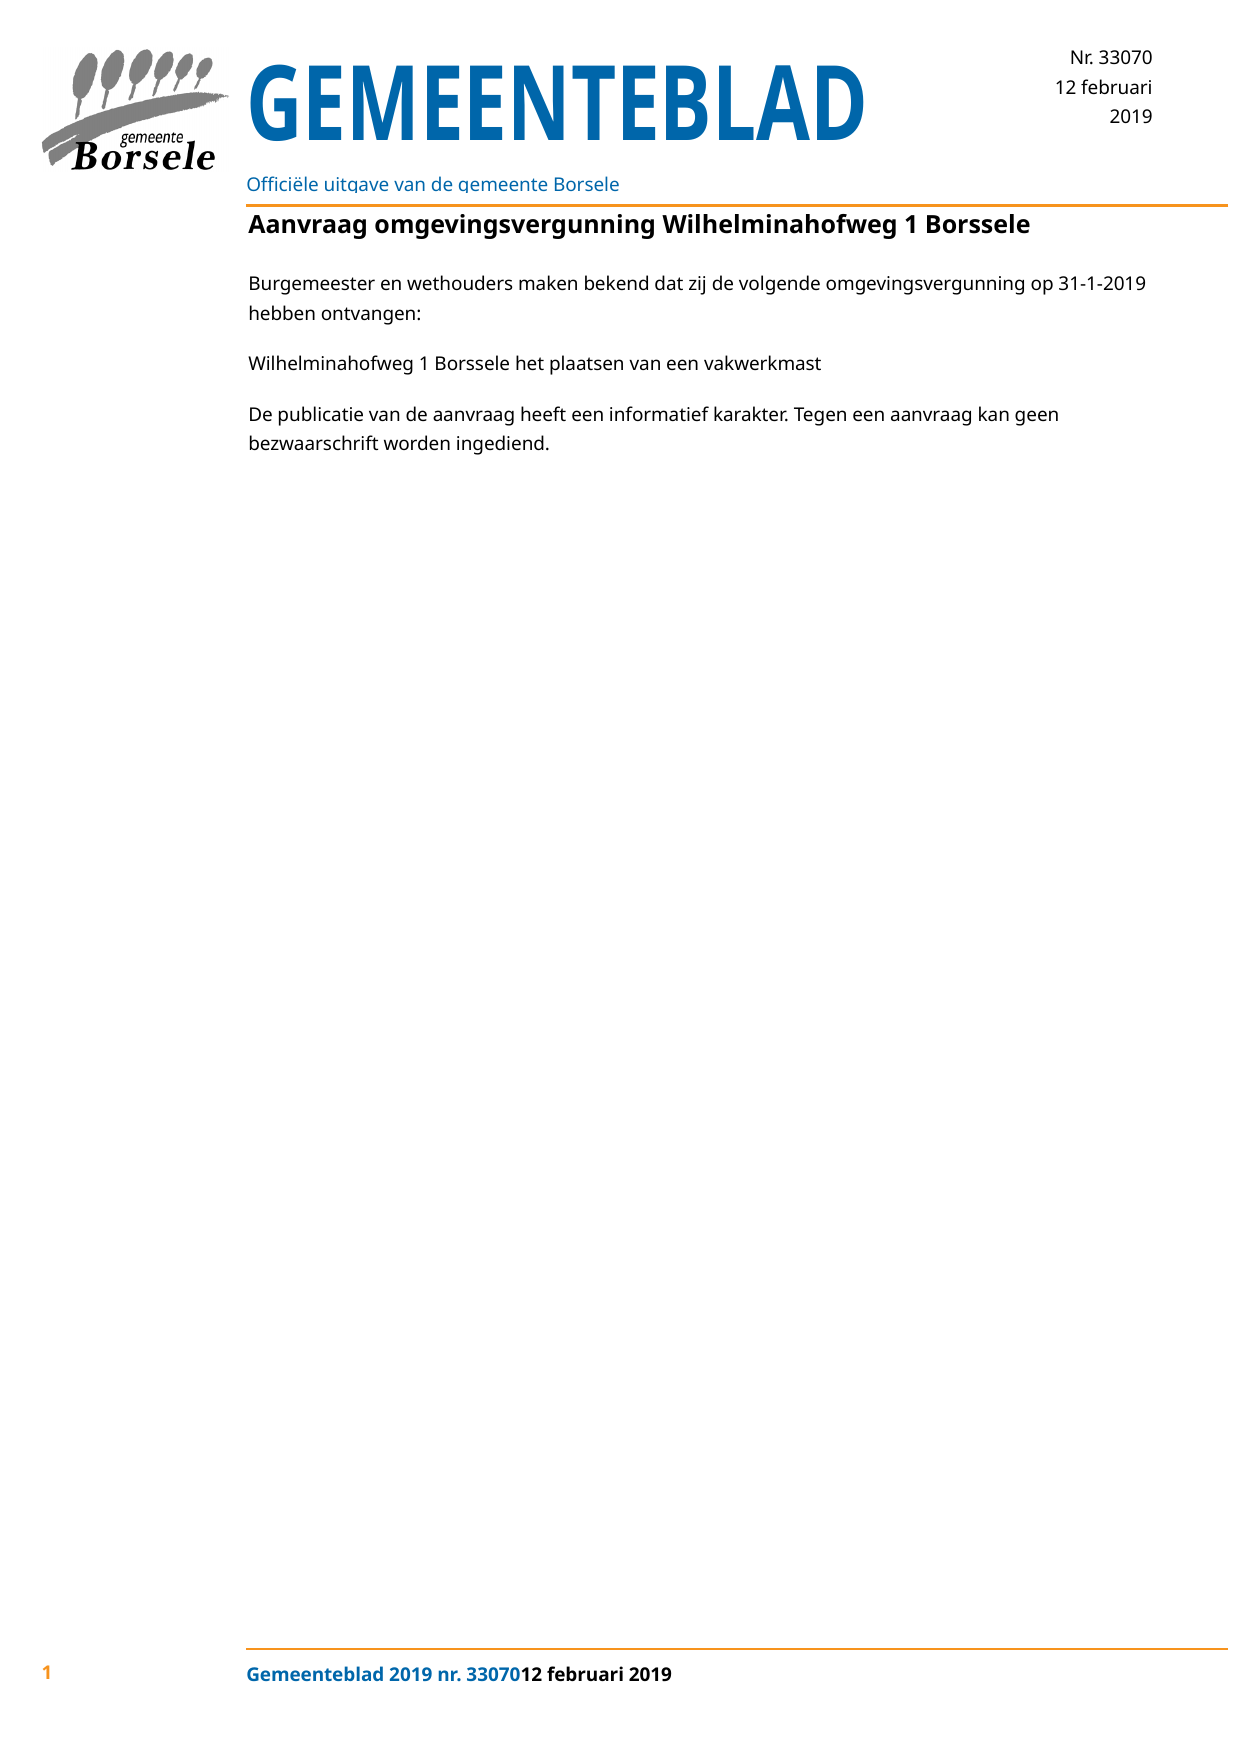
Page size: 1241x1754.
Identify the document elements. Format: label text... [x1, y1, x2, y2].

text Aanvraag omgevingsvergunning Wilhelminahofweg 1 Borssele [248, 207, 1152, 241]
text Burgemeester en wethouders maken bekend dat zij de volgende omgevingsvergunning op 31-1-2019 hebben ontvangen: [248, 270, 1152, 326]
text Wilhelminahofweg 1 Borssele het plaatsen van een vakwerkmast [248, 350, 1152, 376]
text De publicatie van de aanvraag heeft een informatief karakter. Tegen een aanvraag kan geen bezwaarschrift worden ingediend. [248, 401, 1152, 456]
picture [41, 47, 231, 172]
